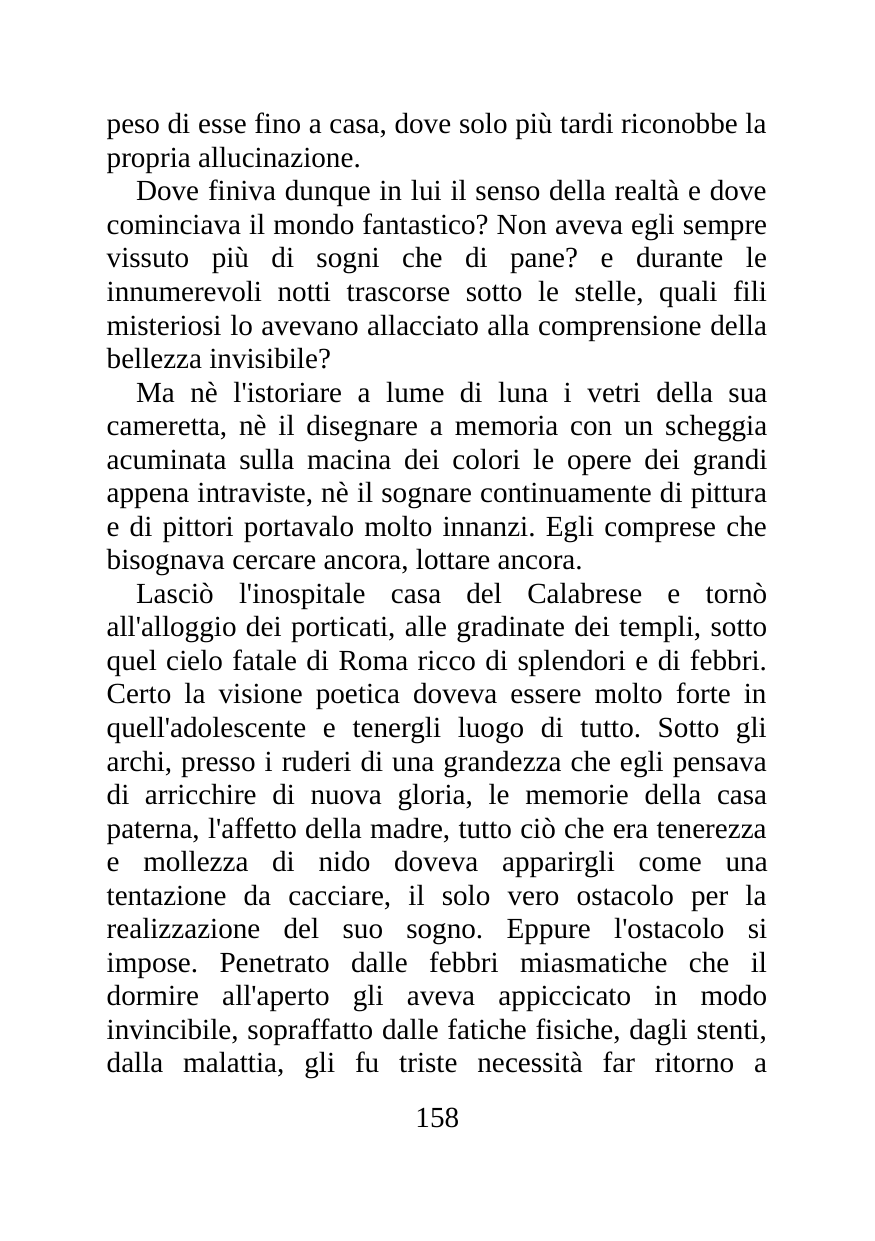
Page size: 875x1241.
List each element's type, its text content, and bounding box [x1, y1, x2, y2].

text Dove finiva dunque in lui il senso della realtà e dove cominciava il mondo fantastico? Non aveva egli sempre vissuto più di sogni che di pane? e durante le innumerevoli notti trascorse sotto le stelle, quali fili misteriosi lo avevano allacciato alla comprensione della bellezza invisibile? [106, 173, 768, 375]
text Lasciò l'inospitale casa del Calabrese e tornò all'alloggio dei porticati, alle gradinate dei templi, sotto quel cielo fatale di Roma ricco di splendori e di febbri. Certo la visione poetica doveva essere molto forte in quell'adolescente e tenergli luogo di tutto. Sotto gli archi, presso i ruderi di una grandezza che egli pensava di arricchire di nuova gloria, le memorie della casa paterna, l'affetto della madre, tutto ciò che era tenerezza e mollezza di nido doveva apparirgli come una tentazione da cacciare, il solo vero ostacolo per la realizzazione del suo sogno. Eppure l'ostacolo si impose. Penetrato dalle febbri miasmatiche che il dormire all'aperto gli aveva appiccicato in modo invincibile, sopraffatto dalle fatiche fisiche, dagli stenti, dalla malattia, gli fu triste necessità far ritorno a [106, 576, 768, 1079]
text peso di esse fino a casa, dove solo più tardi riconobbe la propria allucinazione. [106, 106, 768, 173]
text Ma nè l'istoriare a lume di luna i vetri della sua cameretta, nè il disegnare a memoria con un scheggia acuminata sulla macina dei colori le opere dei grandi appena intraviste, nè il sognare continuamente di pittura e di pittori portavalo molto innanzi. Egli comprese che bisognava cercare ancora, lottare ancora. [106, 375, 768, 576]
